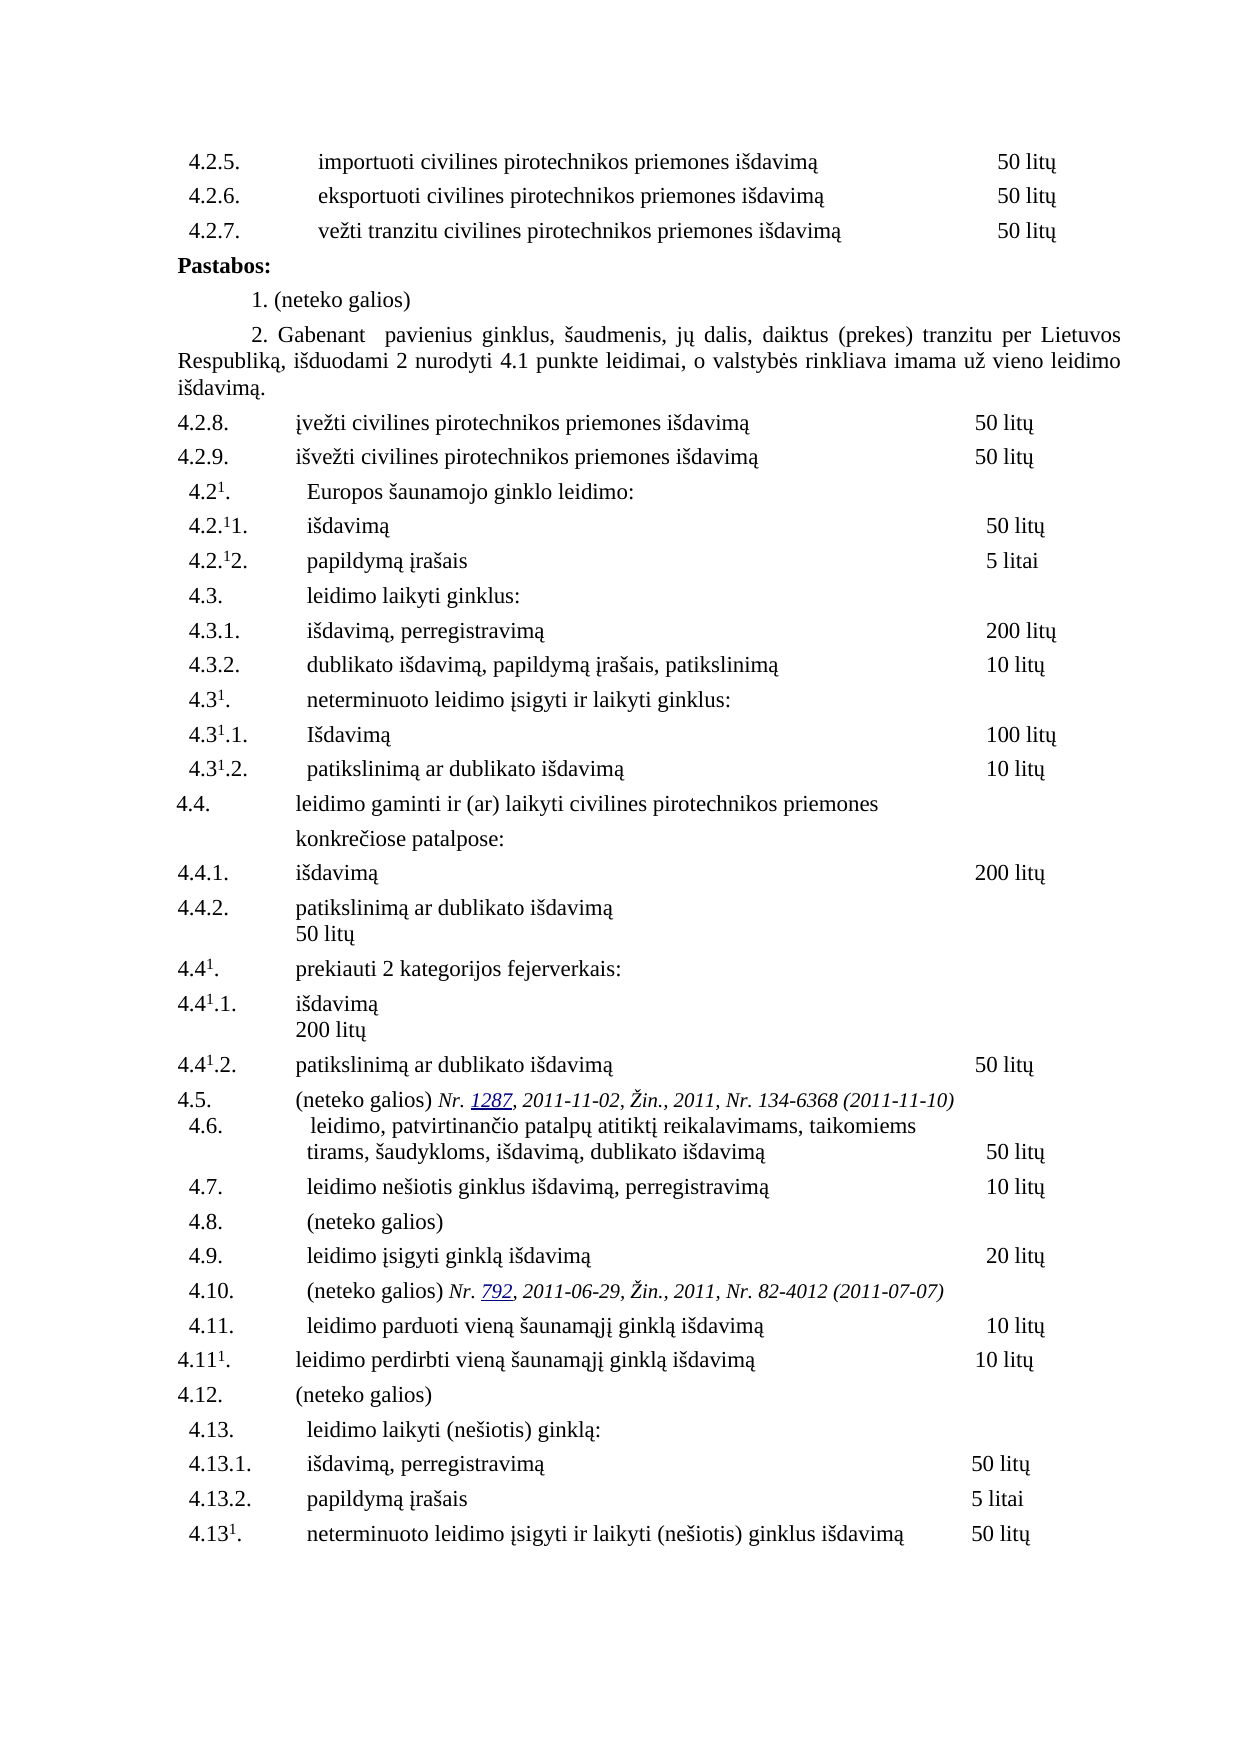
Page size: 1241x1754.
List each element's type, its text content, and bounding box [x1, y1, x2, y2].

table_cell leidimo laikyti ginklus: [307, 582, 986, 617]
table_header [971, 1416, 1119, 1451]
text 4.12. (neteko galios) [177, 1381, 945, 1407]
table_cell papildymą įrašais [307, 1485, 971, 1520]
text 4.4.2. patikslinimą ar dublikato išdavimą 50 litų [177, 894, 945, 947]
table_cell 10 litų [986, 1173, 1133, 1208]
table_cell 4.2.7. [177, 217, 307, 252]
text 1. (neteko galios) [177, 286, 1122, 313]
table_cell 50 litų [971, 1520, 1119, 1554]
table_cell leidimo nešiotis ginklus išdavimą, perregistravimą [307, 1173, 986, 1208]
table_cell (neteko galios) [307, 1208, 986, 1242]
table_cell 4.2.11. [177, 513, 307, 547]
table_cell dublikato išdavimą, papildymą įrašais, patikslinimą [307, 651, 986, 686]
text 4.4.1. išdavimą 200 litų [177, 859, 1137, 886]
text 4.111. leidimo perdirbti vieną šaunamąjį ginklą išdavimą 10 litų [177, 1346, 1122, 1373]
table_cell [986, 1208, 1133, 1242]
table_cell papildymą įrašais [307, 547, 986, 582]
table_cell [986, 686, 1133, 721]
table_cell 50 litų [986, 217, 1133, 252]
table_cell vežti tranzitu civilines pirotechnikos priemones išdavimą [307, 217, 986, 252]
table_cell išdavimą, perregistravimą [307, 617, 986, 651]
table_header leidimo, patvirtinančio patalpų atitiktį reikalavimams, taikomiems tirams, šaudykloms, išdavimą, dublikato išdavimą [307, 1112, 986, 1173]
text 4.41.2. patikslinimą ar dublikato išdavimą 50 litų [177, 1051, 1122, 1077]
table_cell 50 litų [971, 1451, 1119, 1485]
text 4.2.8. įvežti civilines pirotechnikos priemones išdavimą 50 litų [177, 408, 1226, 435]
text 2. Gabenant pavienius ginklus, šaudmenis, jų dalis, daiktus (prekes) tranzitu per Lietuvos Respubliką, išduodami 2 nurodyti 4.1 punkte leidimai, o valstybės rinkliava imama už vieno leidimo išdavimą. [177, 321, 1122, 400]
table_cell 4.3.2. [177, 651, 307, 686]
table_cell [986, 582, 1133, 617]
table_cell 50 litų [986, 513, 1133, 547]
table_header 4.21. [177, 478, 307, 513]
table_header 50 litų [986, 1112, 1133, 1173]
table_cell išdavimą [307, 513, 986, 547]
table_header [986, 478, 1133, 513]
table_cell 4.8. [177, 1208, 307, 1242]
table_cell 4.31.2. [177, 755, 307, 790]
table_cell 4.3. [177, 582, 307, 617]
text 4.5. (neteko galios) Nr. 1287, 2011-11-02, Žin., 2011, Nr. 134-6368 (2011-11-10) [177, 1086, 1122, 1112]
table_cell 4.131. [177, 1520, 307, 1554]
text 4.41.1. išdavimą 200 litų [177, 990, 915, 1043]
table_cell 4.3.1. [177, 617, 307, 651]
text 4.4. leidimo gaminti ir (ar) laikyti civilines pirotechnikos priemones [176, 790, 974, 816]
table_cell neterminuoto leidimo įsigyti ir laikyti (nešiotis) ginklus išdavimą [307, 1520, 971, 1554]
table_cell 50 litų [986, 183, 1133, 217]
table_header 4.13. [177, 1416, 307, 1451]
table_cell 4.13.1. [177, 1451, 307, 1485]
table_cell 100 litų [986, 721, 1133, 755]
table_cell 4.31. [177, 686, 307, 721]
table_header leidimo laikyti (nešiotis) ginklą: [307, 1416, 971, 1451]
text konkrečiose patalpose: [176, 825, 974, 851]
table_cell 10 litų [986, 755, 1133, 790]
table_cell leidimo parduoti vieną šaunamąjį ginklą išdavimą [307, 1312, 986, 1346]
table_header 4.6. [177, 1112, 307, 1173]
table_cell eksportuoti civilines pirotechnikos priemones išdavimą [307, 183, 986, 217]
table_cell 50 litų [986, 148, 1133, 182]
table_cell 20 litų [986, 1243, 1133, 1277]
table_cell 10 litų [986, 1312, 1133, 1346]
table_cell 4.2.6. [177, 183, 307, 217]
table_cell (neteko galios) Nr. 792, 2011-06-29, Žin., 2011, Nr. 82-4012 (2011-07-07) [307, 1277, 986, 1312]
table_cell 10 litų [986, 651, 1133, 686]
text 4.41. prekiauti 2 kategorijos fejerverkais: [177, 955, 915, 982]
table_cell 4.10. [177, 1277, 307, 1312]
table_cell neterminuoto leidimo įsigyti ir laikyti ginklus: [307, 686, 986, 721]
table_cell importuoti civilines pirotechnikos priemones išdavimą [307, 148, 986, 182]
table_cell leidimo įsigyti ginklą išdavimą [307, 1243, 986, 1277]
table_cell Išdavimą [307, 721, 986, 755]
table_cell 5 litai [986, 547, 1133, 582]
table_cell [986, 1277, 1133, 1312]
table_cell patikslinimą ar dublikato išdavimą [307, 755, 986, 790]
table_cell 5 litai [971, 1485, 1119, 1520]
table_cell 4.31.1. [177, 721, 307, 755]
table_cell 4.2.12. [177, 547, 307, 582]
table_cell 4.7. [177, 1173, 307, 1208]
table_cell 4.11. [177, 1312, 307, 1346]
text Pastabos: [177, 252, 1122, 278]
table_cell 200 litų [986, 617, 1133, 651]
table_cell išdavimą, perregistravimą [307, 1451, 971, 1485]
table_cell 4.13.2. [177, 1485, 307, 1520]
table_cell 4.9. [177, 1243, 307, 1277]
text 4.2.9. išvežti civilines pirotechnikos priemones išdavimą 50 litų [177, 443, 1122, 469]
table_cell 4.2.5. [177, 148, 307, 182]
table_header Europos šaunamojo ginklo leidimo: [307, 478, 986, 513]
